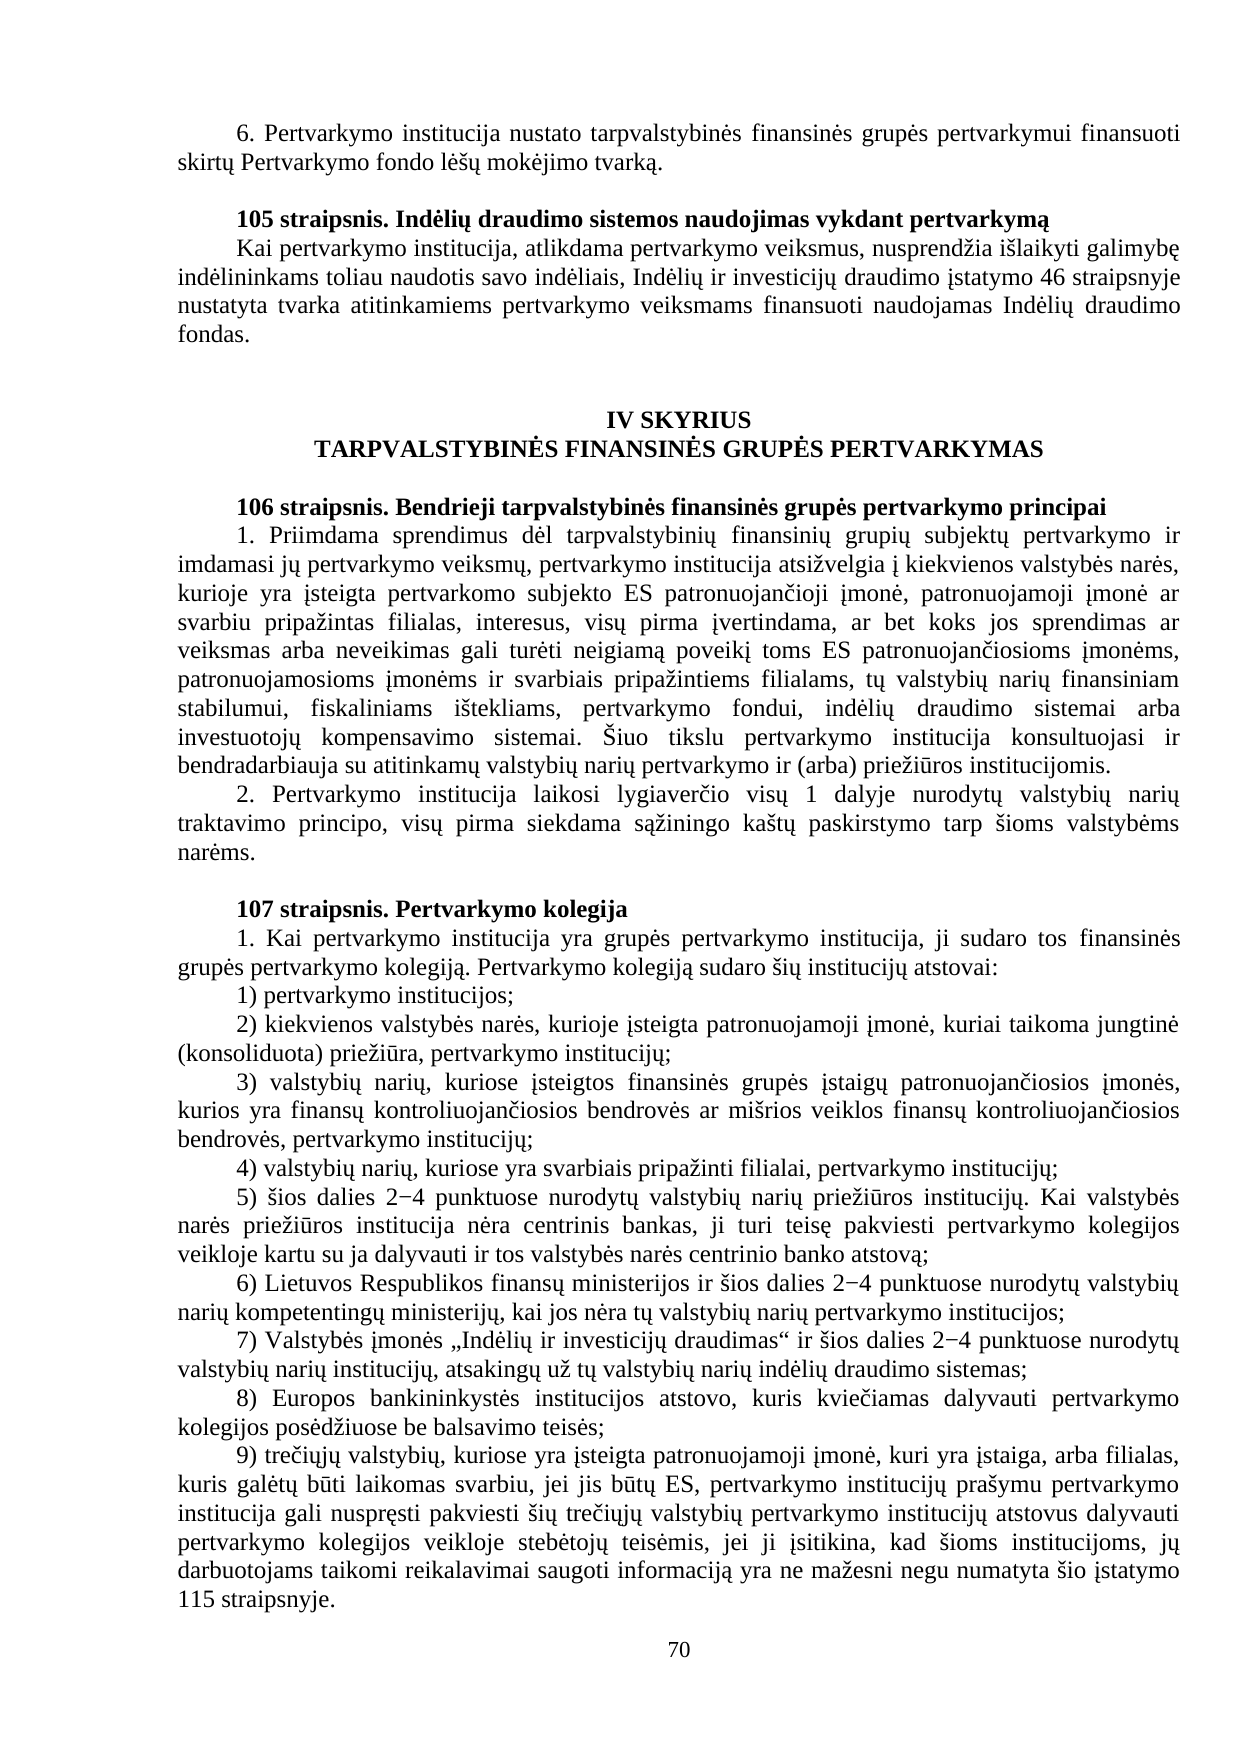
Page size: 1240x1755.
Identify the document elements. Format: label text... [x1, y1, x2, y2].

text IV SKYRIUS [177, 406, 1181, 434]
text TARPVALSTYBINĖS FINANSINĖS GRUPĖS PERTVARKYMAS [177, 434, 1181, 463]
text 7) Valstybės įmonės „Indėlių ir investicijų draudimas“ ir šios dalies 2−4 punktuose nurodytų valstybių narių institucijų, atsakingų už tų valstybių narių indėlių draudimo sistemas; [177, 1326, 1181, 1383]
text 6. Pertvarkymo institucija nustato tarpvalstybinės finansinės grupės pertvarkymui finansuoti skirtų Pertvarkymo fondo lėšų mokėjimo tvarką. [177, 118, 1181, 176]
text 1. Kai pertvarkymo institucija yra grupės pertvarkymo institucija, ji sudaro tos finansinės grupės pertvarkymo kolegiją. Pertvarkymo kolegiją sudaro šių institucijų atstovai: [177, 923, 1181, 981]
text 5) šios dalies 2−4 punktuose nurodytų valstybių narių priežiūros institucijų. Kai valstybės narės priežiūros institucija nėra centrinis bankas, ji turi teisę pakviesti pertvarkymo kolegijos veikloje kartu su ja dalyvauti ir tos valstybės narės centrinio banko atstovą; [177, 1182, 1181, 1268]
text 9) trečiųjų valstybių, kuriose yra įsteigta patronuojamoji įmonė, kuri yra įstaiga, arba filialas, kuris galėtų būti laikomas svarbiu, jei jis būtų ES, pertvarkymo institucijų prašymu pertvarkymo institucija gali nuspręsti pakviesti šių trečiųjų valstybių pertvarkymo institucijų atstovus dalyvauti pertvarkymo kolegijos veikloje stebėtojų teisėmis, jei ji įsitikina, kad šioms institucijoms, jų darbuotojams taikomi reikalavimai saugoti informaciją yra ne mažesni negu numatyta šio įstatymo 115 straipsnyje. [177, 1441, 1181, 1613]
text 2. Pertvarkymo institucija laikosi lygiaverčio visų 1 dalyje nurodytų valstybių narių traktavimo principo, visų pirma siekdama sąžiningo kaštų paskirstymo tarp šioms valstybėms narėms. [177, 779, 1181, 866]
text 1) pertvarkymo institucijos; [177, 981, 1181, 1009]
text 106 straipsnis. Bendrieji tarpvalstybinės finansinės grupės pertvarkymo principai [177, 492, 1181, 521]
text 4) valstybių narių, kuriose yra svarbiais pripažinti filialai, pertvarkymo institucijų; [177, 1153, 1181, 1182]
text 6) Lietuvos Respublikos finansų ministerijos ir šios dalies 2−4 punktuose nurodytų valstybių narių kompetentingų ministerijų, kai jos nėra tų valstybių narių pertvarkymo institucijos; [177, 1268, 1181, 1326]
text 105 straipsnis. Indėlių draudimo sistemos naudojimas vykdant pertvarkymą [177, 204, 1181, 233]
text Kai pertvarkymo institucija, atlikdama pertvarkymo veiksmus, nusprendžia išlaikyti galimybę indėlininkams toliau naudotis savo indėliais, Indėlių ir investicijų draudimo įstatymo 46 straipsnyje nustatyta tvarka atitinkamiems pertvarkymo veiksmams finansuoti naudojamas Indėlių draudimo fondas. [177, 233, 1181, 348]
text 8) Europos bankininkystės institucijos atstovo, kuris kviečiamas dalyvauti pertvarkymo kolegijos posėdžiuose be balsavimo teisės; [177, 1383, 1181, 1441]
text 3) valstybių narių, kuriose įsteigtos finansinės grupės įstaigų patronuojančiosios įmonės, kurios yra finansų kontroliuojančiosios bendrovės ar mišrios veiklos finansų kontroliuojančiosios bendrovės, pertvarkymo institucijų; [177, 1067, 1181, 1153]
text 107 straipsnis. Pertvarkymo kolegija [177, 894, 1181, 923]
text 1. Priimdama sprendimus dėl tarpvalstybinių finansinių grupių subjektų pertvarkymo ir imdamasi jų pertvarkymo veiksmų, pertvarkymo institucija atsižvelgia į kiekvienos valstybės narės, kurioje yra įsteigta pertvarkomo subjekto ES patronuojančioji įmonė, patronuojamoji įmonė ar svarbiu pripažintas filialas, interesus, visų pirma įvertindama, ar bet koks jos sprendimas ar veiksmas arba neveikimas gali turėti neigiamą poveikį toms ES patronuojančiosioms įmonėms, patronuojamosioms įmonėms ir svarbiais pripažintiems filialams, tų valstybių narių finansiniam stabilumui, fiskaliniams ištekliams, pertvarkymo fondui, indėlių draudimo sistemai arba investuotojų kompensavimo sistemai. Šiuo tikslu pertvarkymo institucija konsultuojasi ir bendradarbiauja su atitinkamų valstybių narių pertvarkymo ir (arba) priežiūros institucijomis. [177, 521, 1181, 779]
text 2) kiekvienos valstybės narės, kurioje įsteigta patronuojamoji įmonė, kuriai taikoma jungtinė (konsoliduota) priežiūra, pertvarkymo institucijų; [177, 1009, 1181, 1067]
